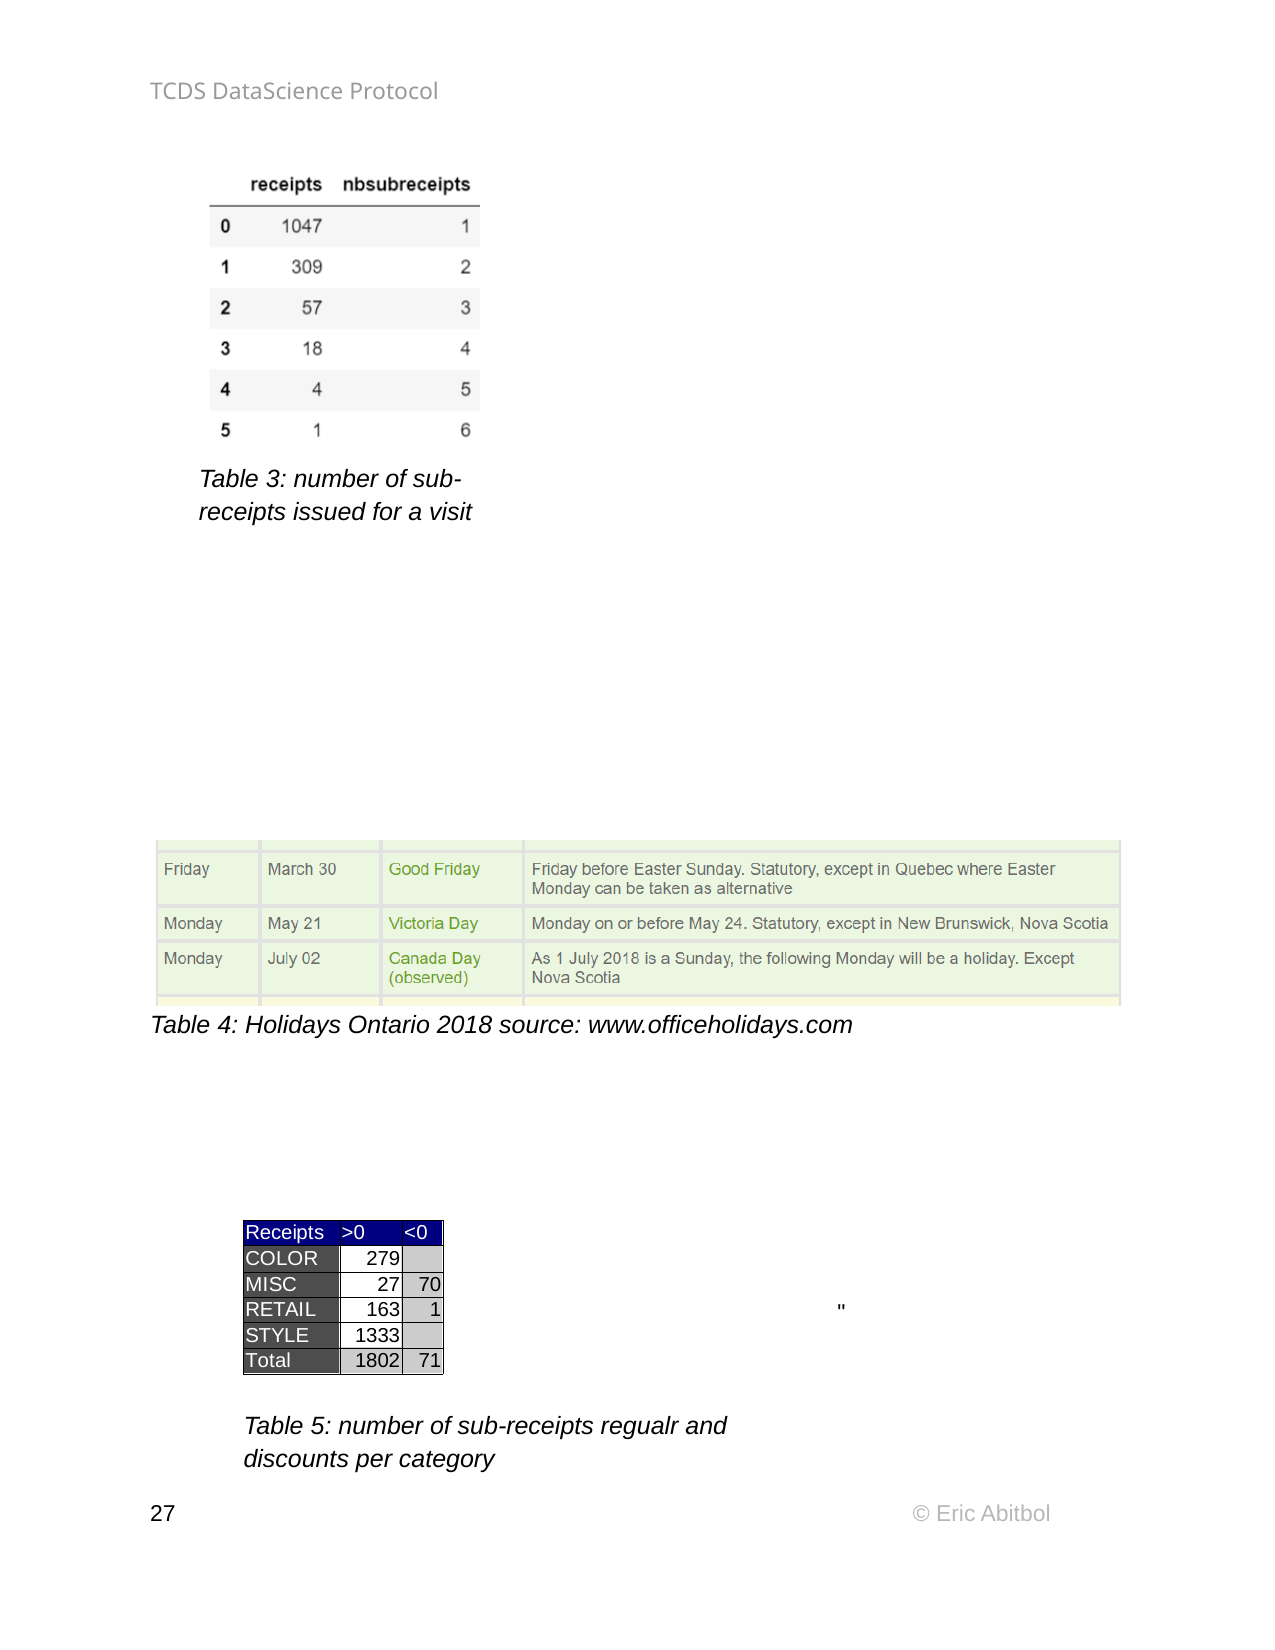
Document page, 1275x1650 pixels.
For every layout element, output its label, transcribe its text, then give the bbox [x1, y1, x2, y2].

text Table 4: Holidays Ontario 2018 source: www.officeholidays.com [150, 1006, 1125, 1039]
text " [837, 1299, 1125, 1326]
text Table 3: number of sub-receipts issued for a visit [198, 455, 524, 526]
picture [150, 840, 1125, 1006]
text [150, 1299, 243, 1326]
picture [198, 162, 525, 455]
text Table 5: number of sub-receipts regualr and discounts per category [243, 1220, 837, 1473]
